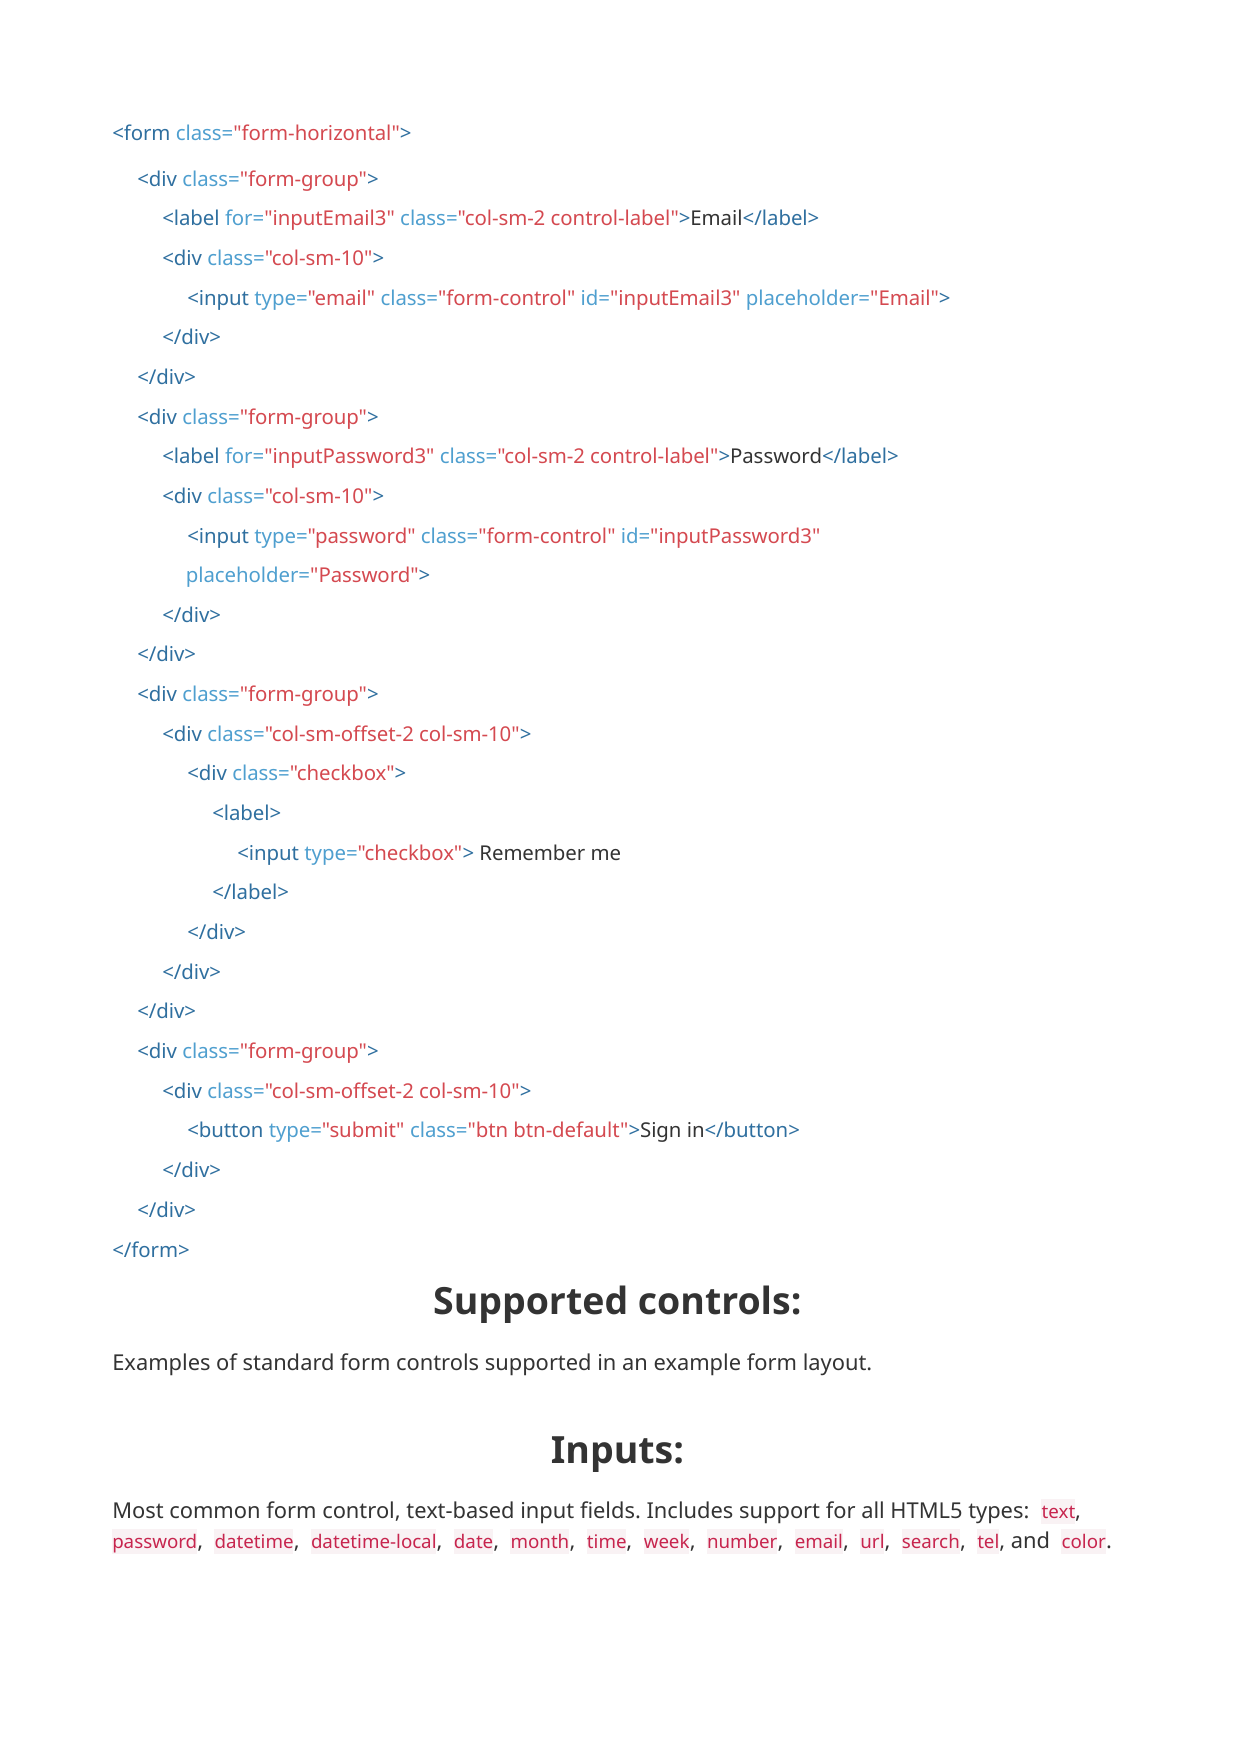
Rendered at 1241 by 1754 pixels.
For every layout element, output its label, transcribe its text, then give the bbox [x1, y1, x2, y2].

text Supported controls: [112, 1274, 1122, 1326]
text <input type="email" class="form-control" id="inputEmail3" placeholder="Email"> [112, 283, 1122, 311]
text </div> [112, 1196, 1122, 1223]
text </div> [112, 918, 1122, 946]
text Most common form control, text-based input fields. Includes support for all HTML5 types: text, password, datetime, datetime-local, date, month, time, week, number, email, url, search, tel, and color. [112, 1495, 1122, 1555]
text </div> [112, 997, 1122, 1025]
text </div> [112, 363, 1122, 391]
text <input type="password" class="form-control" id="inputPassword3" placeholder="Password"> [112, 521, 1122, 589]
text <input type="checkbox"> Remember me [112, 838, 1122, 866]
text <div class="col-sm-offset-2 col-sm-10"> [112, 1076, 1122, 1104]
text <button type="submit" class="btn btn-default">Sign in</button> [112, 1116, 1122, 1144]
text </div> [112, 323, 1122, 351]
text </div> [112, 957, 1122, 985]
text </div> [112, 600, 1122, 628]
text <label for="inputEmail3" class="col-sm-2 control-label">Email</label> [112, 204, 1122, 232]
text </form> [112, 1235, 1122, 1263]
text <div class="form-group"> [112, 1037, 1122, 1065]
text <form class="form-horizontal"> [112, 118, 1122, 146]
text <label for="inputPassword3" class="col-sm-2 control-label">Password</label> [112, 442, 1122, 470]
text <div class="col-sm-10"> [112, 482, 1122, 510]
text </div> [112, 640, 1122, 668]
text </label> [112, 878, 1122, 906]
text <div class="form-group"> [112, 164, 1122, 192]
subtitle Inputs: [112, 1423, 1122, 1474]
text <div class="form-group"> [112, 402, 1122, 430]
text Examples of standard form controls supported in an example form layout. [112, 1347, 1122, 1377]
text <div class="form-group"> [112, 679, 1122, 708]
text <div class="col-sm-10"> [112, 243, 1122, 272]
text </div> [112, 1156, 1122, 1184]
text <div class="col-sm-offset-2 col-sm-10"> [112, 719, 1122, 747]
text <div class="checkbox"> [112, 759, 1122, 787]
text <label> [112, 799, 1122, 827]
